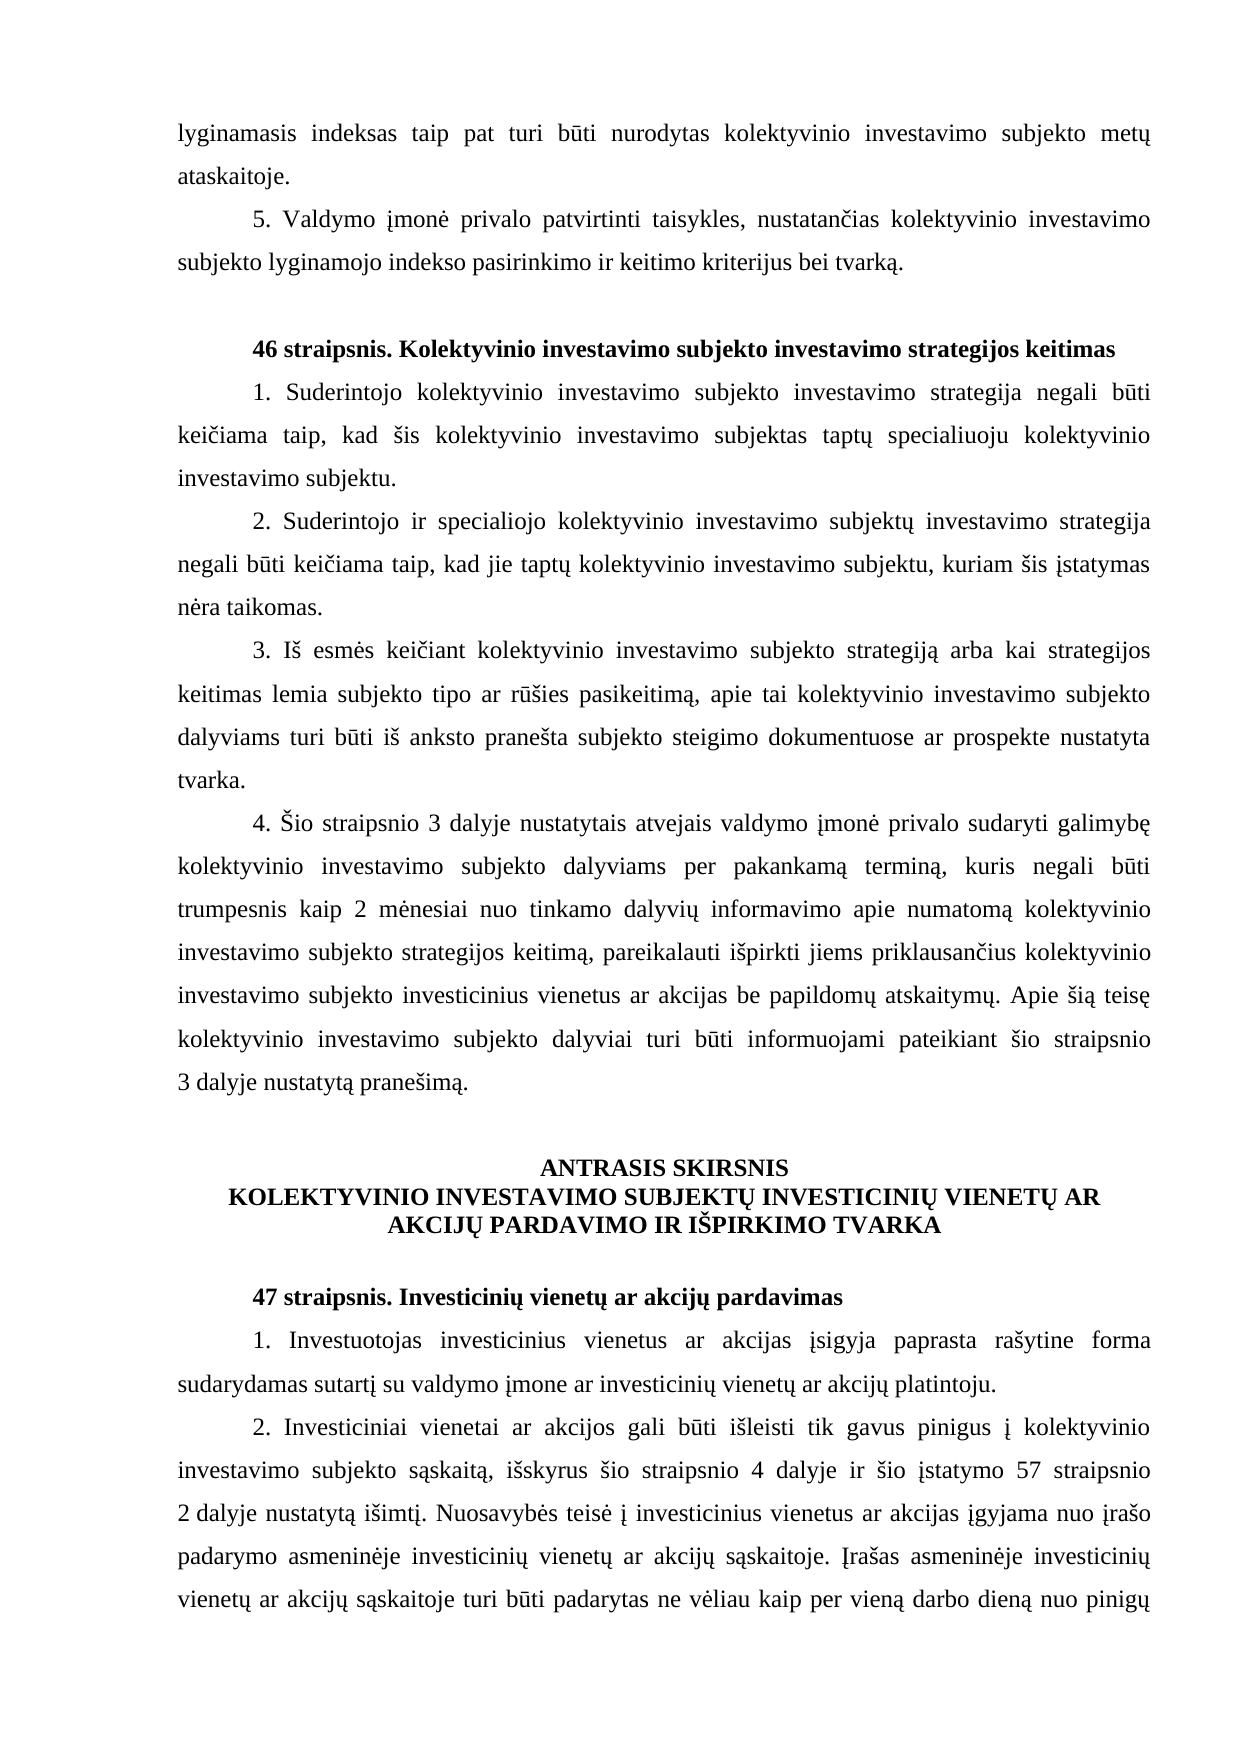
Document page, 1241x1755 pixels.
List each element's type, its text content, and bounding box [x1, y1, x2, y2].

text 4. Šio straipsnio 3 dalyje nustatytais atvejais valdymo įmonė privalo sudaryti galimybę kolektyvinio investavimo subjekto dalyviams per pakankamą terminą, kuris negali būti trumpesnis kaip 2 mėnesiai nuo tinkamo dalyvių informavimo apie numatomą kolektyvinio investavimo subjekto strategijos keitimą, pareikalauti išpirkti jiems priklausančius kolektyvinio investavimo subjekto investicinius vienetus ar akcijas be papildomų atskaitymų. Apie šią teisę kolektyvinio investavimo subjekto dalyviai turi būti informuojami pateikiant šio straipsnio 3 dalyje nustatytą pranešimą. [177, 808, 1152, 1096]
text 5. Valdymo įmonė privalo patvirtinti taisykles, nustatančias kolektyvinio investavimo subjekto lyginamojo indekso pasirinkimo ir keitimo kriterijus bei tvarką. [177, 204, 1152, 276]
text 46 straipsnis. Kolektyvinio investavimo subjekto investavimo strategijos keitimas [252, 334, 1152, 362]
text 2. Investiciniai vienetai ar akcijos gali būti išleisti tik gavus pinigus į kolektyvinio investavimo subjekto sąskaitą, išskyrus šio straipsnio 4 dalyje ir šio įstatymo 57 straipsnio 2 dalyje nustatytą išimtį. Nuosavybės teisė į investicinius vienetus ar akcijas įgyjama nuo įrašo padarymo asmeninėje investicinių vienetų ar akcijų sąskaitoje. Įrašas asmeninėje investicinių vienetų ar akcijų sąskaitoje turi būti padarytas ne vėliau kaip per vieną darbo dieną nuo pinigų [177, 1412, 1152, 1613]
text KOLEKTYVINIO INVESTAVIMO SUBJEKTŲ INVESTICINIŲ VIENETŲ AR AKCIJŲ PARDAVIMO IR IŠPIRKIMO TVARKA [177, 1182, 1152, 1239]
text 1. Investuotojas investicinius vienetus ar akcijas įsigyja paprasta rašytine forma sudarydamas sutartį su valdymo įmone ar investicinių vienetų ar akcijų platintoju. [177, 1326, 1152, 1397]
text ANTRASIS SKIRSNIS [177, 1153, 1152, 1182]
text 3. Iš esmės keičiant kolektyvinio investavimo subjekto strategiją arba kai strategijos keitimas lemia subjekto tipo ar rūšies pasikeitimą, apie tai kolektyvinio investavimo subjekto dalyviams turi būti iš anksto pranešta subjekto steigimo dokumentuose ar prospekte nustatyta tvarka. [177, 636, 1152, 794]
text lyginamasis indeksas taip pat turi būti nurodytas kolektyvinio investavimo subjekto metų ataskaitoje. [177, 118, 1152, 190]
text 47 straipsnis. Investicinių vienetų ar akcijų pardavimas [252, 1282, 1152, 1311]
text 1. Suderintojo kolektyvinio investavimo subjekto investavimo strategija negali būti keičiama taip, kad šis kolektyvinio investavimo subjektas taptų specialiuoju kolektyvinio investavimo subjektu. [177, 377, 1152, 492]
text 2. Suderintojo ir specialiojo kolektyvinio investavimo subjektų investavimo strategija negali būti keičiama taip, kad jie taptų kolektyvinio investavimo subjektu, kuriam šis įstatymas nėra taikomas. [177, 506, 1152, 621]
